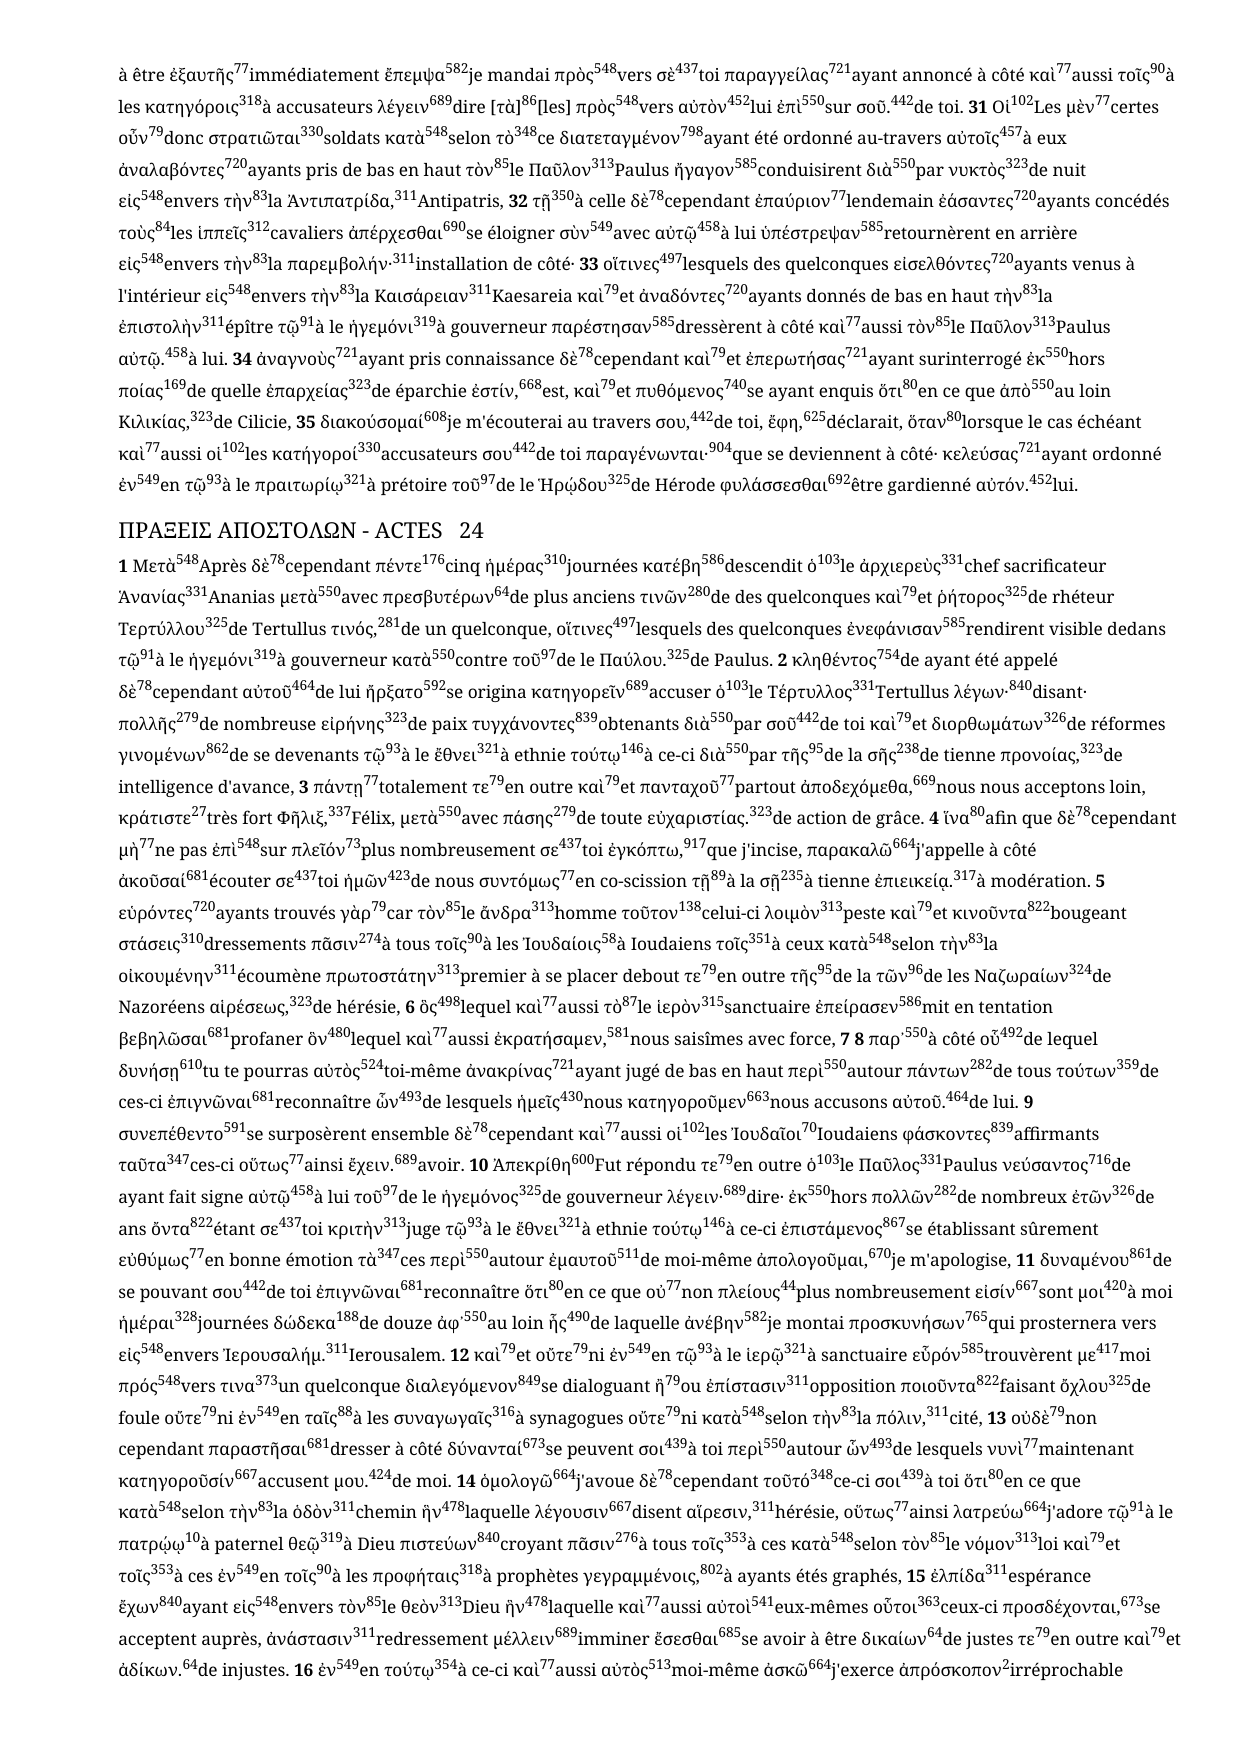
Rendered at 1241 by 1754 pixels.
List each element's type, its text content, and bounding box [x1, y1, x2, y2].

text 1 Ἀτενίσας721Ayant regardé fixement δὲ78cependant ὁ103le Παῦλος331Paulus τῷ93à le συνεδρίῳ321à sanhédrin εἶπεν·586dit· ἄνδρες336hommes ἀδελφοί,336frères, ἐγὼ431moi πάσῃ273à toute συνειδήσει317à conscience ἀγαθῇ8à bonne πεπολίτευμαι644je m'ai été citoyen τῷ91à le θεῷ319à Dieu ἄχρι552jusqu'à l'extrémité ταύτης148de celle-ci τῆς95de la ἡμέρας.323de journée. 2 ὁ103le δὲ78cependant ἀρχιερεὺς331chef sacrificateur Ἁνανίας331Ananias ἐπέταξεν586ordonna sûrement τοῖς351à ceux παρεστῶσιν773à ayants dressés à côté αὐτῷ458à lui τύπτειν689taper αὐτοῦ464de lui τὸ87le στόμα.315bouche. 3 τότε77alors ὁ103le Παῦλος331Paulus πρὸς548vers αὐτὸν452lui εἶπεν·586dit· τύπτειν689taper σε437toi μέλλει668immine ὁ103le θεός,331Dieu, τοῖχε337mur κεκονιαμένε·818ayant été chaulé· καὶ79et σὺ448toi κάθῃ672tu te es assis κρίνων840jugeant με417moi κατὰ548selon τὸν85le νόμον313loi καὶ79et παρανομῶν840contrant la loi κελεύεις666tu ordonnes με417moi τύπτεσθαι;692être tapé; 4 οἱ363ceux δὲ78cependant παρεστῶτες782ayants dressés à côté εἶπαν·585dirent· τὸν85le ἀρχιερέα313chef sacrificateur τοῦ97de le θεοῦ325de Dieu λοιδορεῖς;666tu insultes; 5 ἔφη625déclarait τε79en outre ὁ103le Παῦλος·331Paulus· οὐκ77non ᾔδειν,655j'avais su, ἀδελφοί,336frères, ὅτι80en ce que ἐστὶν668est ἀρχιερεύς·331chef sacrificateur· γέγραπται654a été graphé γὰρ79car ὅτι80en ce que ἄρχοντα313chef τοῦ97de le λαοῦ325de peuple σου442de toi οὐκ77non ἐρεῖς604tu diras κακῶς.77malicieusement. 6 Γνοὺς721Ayant connu δὲ78cependant ὁ103le Παῦλος331Paulus ὅτι80en ce que τὸ105le ἓν199un μέρος333part ἐστὶν668est Σαδδουκαίων324de Sadducéens τὸ105le δὲ78cependant ἕτερον392autre-différent Φαρισαίων324de Pharisiens ἔκραζεν625croassait ἐν549en τῷ93à le συνεδρίῳ·321à sanhédrin· ἄνδρες336hommes ἀδελφοί,336frères, ἐγὼ431moi Φαρισαῖός331Pharisien εἰμι,664je suis, υἱὸς331fils Φαρισαίων,324de Pharisiens, περὶ550autour ἐλπίδος323de espérance καὶ79et ἀναστάσεως323de redressement νεκρῶν64de morts [ἐγὼ]431[moi] κρίνομαι.676je suis jugé. 7 τοῦτο348ce-ci δὲ78cependant αὐτοῦ464de lui λαλοῦντος834de bavardant ἐγένετο592se devint στάσις329dressement τῶν96de les Φαρισαίων324de Pharisiens καὶ79et Σαδδουκαίων324de Sadducéens καὶ79et ἐσχίσθη600fut scindé τὸ105le πλῆθος.333multitude. 8 Σαδδουκαῖοι330Sadducéens μὲν77certes γὰρ79car λέγουσιν667disent μὴ77ne pas εἶναι689être ἀνάστασιν311redressement μήτε79et ni ἄγγελον313ange μήτε79et ni πνεῦμα,315souffle, Φαρισαῖοι330Pharisiens δὲ78cependant ὁμολογοῦσιν667avouent τὰ347ces ἀμφότερα.374tous deux. 9 ἐγένετο592se devint δὲ78cependant κραυγὴ329cri μεγάλη,20grande, καὶ79et ἀναστάντες720ayants redressés τινὲς389des quelconques τῶν96de les γραμματέων324de lettrés τοῦ99de le μέρους327de part τῶν96de les Φαρισαίων324de Pharisiens διεμάχοντο630se bataillaient en séparant λέγοντες·839disants· οὐδὲν375aucun κακὸν55malicieux εὑρίσκομεν663nous trouvons ἐν549en τῷ91à le ἀνθρώπῳ319à être humain τούτῳ·144à celui-ci· εἰ80si δὲ78cependant πνεῦμα333souffle ἐλάλησεν586bavarda αὐτῷ458à lui ἢ79ou ἄγγελος;331ange; 10 Πολλῆς382de Nombreuse δὲ78cependant γινομένης859de se devenante στάσεως323de dressement φοβηθεὶς760ayant été effrayé ὁ103le χιλίαρχος331chiliarque μὴ80ne pas διασπασθῇ911que soit tiré à travers ὁ103le Παῦλος331Paulus ὑπ᾽550sous αὐτῶν463de eux ἐκέλευσεν586ordonna τὸ87le στράτευμα315troupe de soldats καταβὰν709ayant descendu ἁρπάσαι681ravir αὐτὸν452lui ἐκ550hors μέσου67de au milieu αὐτῶν463de eux ἄγειν689conduire τε79en outre εἰς548envers τὴν83la παρεμβολήν.311installation de côté. 11 Τῇ89à La δὲ78cependant ἐπιούσῃ826à survenante νυκτὶ317à nuit ἐπιστὰς721ayant présenté αὐτῷ458à lui ὁ103le κύριος331Maître εἶπεν·586dit· θάρσει·570aie courage· ὡς80comme γὰρ79car διεμαρτύρω590tu te passas témoignage τὰ347ces περὶ550autour ἐμοῦ424de moi εἰς548envers Ἰερουσαλήμ,311Ierousalem, οὕτω77ainsi σε437toi δεῖ668attache de lien καὶ77aussi εἰς548envers Ῥώμην311Rome μαρτυρῆσαι.681témoigner. 12 Γενομένης732de Se ayante devenue δὲ78cependant ἡμέρας323de journée ποιήσαντες720ayants faits συστροφὴν311torsion ensemble οἱ102les Ἰουδαῖοι70Ioudaiens ἀνεθεμάτισαν585anathématisèrent ἑαυτοὺς527eux-mêmes λέγοντες839disants μήτε79et ni φαγεῖν681manger μήτε79et ni πιεῖν681boire ἕως80jusqu'à ce que οὗ494de lequel ἀποκτείνωσιν898que tuent catégoriquement τὸν85le Παῦλον.313Paulus. 13 ἦσαν624étaient δὲ78cependant πλείους70plus nombreusement τεσσεράκοντα190de quarante οἱ363ceux ταύτην136celle-ci τὴν83la συνωμοσίαν311conspiration ποιησάμενοι,739se ayants faits, 14 οἵτινες497lesquels des quelconques προσελθόντες720ayants venus vers τοῖς90à les ἀρχιερεῦσιν318à chefs sacrificateurs καὶ79et τοῖς90à les πρεσβυτέροις58à plus anciens εἶπαν·585dirent· ἀναθέματι321à anathème ἀνεθεματίσαμεν581nous anathématisâmes ἑαυτοὺς506nous-mêmes μηδενὸς386de ne pas un γεύσασθαι682se goûter ἕως80jusqu'à ce que οὗ494de lequel ἀποκτείνωμεν894que nous tuions catégoriquement τὸν85le Παῦλον.313Paulus. 15 νῦν77maintenant οὖν79donc ὑμεῖς447vous ἐμφανίσατε553rendez visible dedans τῷ91à le χιλιάρχῳ319à chiliarque σὺν549avec τῷ93à le συνεδρίῳ321à sanhédrin ὅπως80de telle manière que καταγάγῃ899que mène de haut en bas αὐτὸν452lui εἰς548envers ὑμᾶς436vous ὡς80comme μέλλοντας821imminants διαγινώσκειν689diagnostiquer ἀκριβέστερον77plus exactement τὰ347ces περὶ550autour αὐτοῦ·464de lui· ἡμεῖς430nous δὲ78cependant πρὸ550d'avant τοῦ360de ce ἐγγίσαι681approcher αὐτὸν452lui ἕτοιμοί46prêts ἐσμεν663nous sommes τοῦ360de ce ἀνελεῖν681saisir de bas en haut αὐτόν.452lui. 16 Ἀκούσας721Ayant écouté δὲ78cependant ὁ103le υἱὸς331fils τῆς95de la ἀδελφῆς323de soeur Παύλου325de Paulus τὴν83la ἐνέδραν,311embuscade, παραγενόμενος740se ayant devenu à côté καὶ79et εἰσελθὼν721ayant venu à l'intérieur εἰς548envers τὴν83la παρεμβολὴν311installation de côté ἀπήγγειλεν586rapporta annonce τῷ91à le Παύλῳ.319à Paulus. 17 προσκαλεσάμενος740se ayant appelé auprès δὲ78cependant ὁ103le Παῦλος331Paulus ἕνα53un τῶν96de les ἑκατονταρχῶν324de chefs de cent ἔφη·625déclarait· τὸν85le νεανίαν313adolescent τοῦτον138celui-ci ἄπαγε570conduis au loin πρὸς548vers τὸν85le χιλίαρχον,313chiliarque, ἔχει668a γὰρ79car ἀπαγγεῖλαί681rapporter annonce τι375un quelconque αὐτῷ.458à lui. 18 ὁ364celui μὲν340certes οὖν79donc παραλαβὼν721ayant pris à côté αὐτὸν452lui ἤγαγεν586conduisit πρὸς548vers τὸν85le χιλίαρχον313chiliarque καὶ79et φησίν·668déclare· ὁ103le δέσμιος331lié Παῦλος331Paulus προσκαλεσάμενός740se ayant appelé auprès με417moi ἠρώτησεν586interrogea τοῦτον138celui-ci τὸν85le νεανίσκον313adolescent ἀγαγεῖν681conduire πρὸς548vers σὲ437toi ἔχοντά822ayant τι375un quelconque λαλῆσαί681bavarder σοι.439à toi. 19 ἐπιλαβόμενος740se ayant emparé δὲ78cependant τῆς95de la χειρὸς323de main αὐτοῦ464de lui ὁ103le χιλίαρχος331chiliarque καὶ79et ἀναχωρήσας721ayant replacé κατ᾽548selon ἰδίαν544en propre ἐπυνθάνετο,631se enquérait, τί412quel ἐστιν668est ὃ482lequel ἔχεις666tu as ἀπαγγεῖλαί681rapporter annonce μοι;420à moi; 20 εἶπεν586dit δὲ78cependant ὅτι80en ce que οἱ102les Ἰουδαῖοι70Ioudaiens συνέθεντο591se posèrent ensemble τοῦ360de ce ἐρωτῆσαί681interroger σε437toi ὅπως80de telle manière que αὔριον77demain τὸν85le Παῦλον313Paulus καταγάγῃς897que tu mènes de haut en bas εἰς548envers τὸ87le συνέδριον315sanhédrin ὡς80comme μέλλων840imminant τι375un quelconque ἀκριβέστερον77plus exactement πυνθάνεσθαι690se enquérir περὶ550autour αὐτοῦ.464de lui. 21 σὺ448toi οὖν79donc μὴ77ne pas πεισθῇς909que tu sois persuadé αὐτοῖς·457à eux· ἐνεδρεύουσιν667embuscadent γὰρ79car αὐτὸν452lui ἐξ550hors αὐτῶν463de eux ἄνδρες330hommes πλείους21plus nombreusement τεσσεράκοντα,190de quarante, οἵτινες497lesquels des quelconques ἀνεθεμάτισαν585anathématisèrent ἑαυτοὺς527eux-mêmes μήτε79et ni φαγεῖν681manger μήτε79et ni πιεῖν681boire ἕως80jusqu'à ce que οὗ492de lequel ἀνέλωσιν898que saisissent de bas en haut αὐτόν,452lui, καὶ79et νῦν77maintenant εἰσιν667sont ἕτοιμοι46prêts προσδεχόμενοι866se acceptants auprès τὴν83la ἀπὸ550au loin σοῦ442de toi ἐπαγγελίαν.311promesse. 22 ὁ103le μὲν77certes οὖν79donc χιλίαρχος331chiliarque ἀπέλυσεν586délia au loin τὸν85le νεανίσκον313adolescent παραγγείλας721ayant annoncé à côté μηδενὶ378à ne pas un ἐκλαλῆσαι681bavarder dehors ὅτι80en ce que ταῦτα347ces-ci ἐνεφάνισας584tu rendis visible dedans πρός548vers ἐμέ.417moi. 23 Καὶ79Et προσκαλεσάμενος740se ayant appelé auprès τινας268des quelconques δύο178deux τῶν96de les ἑκατονταρχῶν324de chefs de cent εἶπεν·586dit· ἑτοιμάσατε553préparez στρατιώτας312soldats διακοσίους,178deux cents, ὅπως80de telle manière que πορευθῶσιν910que soient allé ἕως552jusqu'à ce que Καισαρείας,323de Kaesareia, καὶ79et ἱππεῖς312cavaliers ἑβδομήκοντα178soixante-dix καὶ79et δεξιολάβους312gardes droites διακοσίους178deux cents ἀπὸ550au loin τρίτης209de troisième ὥρας323de heure τῆς95de la νυκτός,323de nuit, 24 κτήνη314bêtes de montures τε79en outre παραστῆσαι681dresser à côté ἵνα80afin que ἐπιβιβάσαντες720ayants montés dessus τὸν85le Παῦλον313Paulus διασώσωσιν898que sauvent par le fait de πρὸς548vers Φήλικα313Félix τὸν85le ἡγεμόνα,313gouverneur, 25 γράψας721ayant graphé ἐπιστολὴν311épître ἔχουσαν820ayante τὸν85le τύπον313modèle frappé τοῦτον·138celui-ci· 26 Κλαύδιος331Claudius Λυσίας331Lysias τῷ91à le κρατίστῳ10à très fort ἡγεμόνι319à gouverneur Φήλικι319à Félix χαίρειν.309être de joie. 27 Τὸν85Le ἄνδρα313homme τοῦτον138celui-ci συλλημφθέντα744ayant été pris ensemble ὑπὸ550sous τῶν96de les Ἰουδαίων64de Ioudaiens καὶ79et μέλλοντα822imminant ἀναιρεῖσθαι692être saisi de bas en haut ὑπ᾽550sous αὐτῶν463de eux ἐπιστὰς721ayant présenté σὺν549avec τῷ253à le στρατεύματι321à troupe de soldats ἐξειλάμην588je m'extrais μαθὼν721ayant appris ὅτι80en ce que Ῥωμαῖός47Romain ἐστιν.668est. 28 βουλόμενός867se ayant dessein τε79en outre ἐπιγνῶναι681reconnaître τὴν83la αἰτίαν311cause δι᾽548par le fait de ἣν478laquelle ἐνεκάλουν624appelaient en accusation αὐτῷ,458à lui, κατήγαγον582je menai de haut en bas εἰς548envers τὸ87le συνέδριον315sanhédrin αὐτῶν463de eux 29 ὃν480lequel εὗρον582je trouvai ἐγκαλούμενον875étant appelé en accusation περὶ550autour ζητημάτων326de sujets de recherches τοῦ97de le νόμου325de loi αὐτῶν,463de eux, μηδὲν375ne pas un δὲ78cependant ἄξιον55digne θανάτου325de trépas ἢ79ou δεσμῶν324de liens ἔχοντα822ayant ἔγκλημα.315appel en accusation. 30 μηνυθείσης752de ayante étée indiquée δέ78cependant μοι420à moi ἐπιβουλῆς323de complot εἰς548envers τὸν85le ἄνδρα313homme ἔσεσθαι685se avoir à être ἐξαυτῆς77immédiatement ἔπεμψα582je mandai πρὸς548vers σὲ437toi παραγγείλας721ayant annoncé à côté καὶ77aussi τοῖς90à les κατηγόροις318à accusateurs λέγειν689dire [τὰ]86[les] πρὸς548vers αὐτὸν452lui ἐπὶ550sur σοῦ.442de toi. 31 Οἱ102Les μὲν77certes οὖν79donc στρατιῶται330soldats κατὰ548selon τὸ348ce διατεταγμένον798ayant été ordonné au-travers αὐτοῖς457à eux ἀναλαβόντες720ayants pris de bas en haut τὸν85le Παῦλον313Paulus ἤγαγον585conduisirent διὰ550par νυκτὸς323de nuit εἰς548envers τὴν83la Ἀντιπατρίδα,311Antipatris, 32 τῇ350à celle δὲ78cependant ἐπαύριον77lendemain ἐάσαντες720ayants concédés τοὺς84les ἱππεῖς312cavaliers ἀπέρχεσθαι690se éloigner σὺν549avec αὐτῷ458à lui ὑπέστρεψαν585retournèrent en arrière εἰς548envers τὴν83la παρεμβολήν·311installation de côté· 33 οἵτινες497lesquels des quelconques εἰσελθόντες720ayants venus à l'intérieur εἰς548envers τὴν83la Καισάρειαν311Kaesareia καὶ79et ἀναδόντες720ayants donnés de bas en haut τὴν83la ἐπιστολὴν311épître τῷ91à le ἡγεμόνι319à gouverneur παρέστησαν585dressèrent à côté καὶ77aussi τὸν85le Παῦλον313Paulus αὐτῷ.458à lui. 34 ἀναγνοὺς721ayant pris connaissance δὲ78cependant καὶ79et ἐπερωτήσας721ayant surinterrogé ἐκ550hors ποίας169de quelle ἐπαρχείας323de éparchie ἐστίν,668est, καὶ79et πυθόμενος740se ayant enquis ὅτι80en ce que ἀπὸ550au loin Κιλικίας,323de Cilicie, 35 διακούσομαί608je m'écouterai au travers σου,442de toi, ἔφη,625déclarait, ὅταν80lorsque le cas échéant καὶ77aussi οἱ102les κατήγοροί330accusateurs σου442de toi παραγένωνται·904que se deviennent à côté· κελεύσας721ayant ordonné ἐν549en τῷ93à le πραιτωρίῳ321à prétoire τοῦ97de le Ἡρῴδου325de Hérode φυλάσσεσθαι692être gardienné αὐτόν.452lui. [118, 59, 1181, 497]
text ΠΡΑΞΕΙΣ ΑΠΟΣΤΟΛΩΝ - ACTES 24 [118, 516, 1181, 545]
text 1 Μετὰ548Après δὲ78cependant πέντε176cinq ἡμέρας310journées κατέβη586descendit ὁ103le ἀρχιερεὺς331chef sacrificateur Ἁνανίας331Ananias μετὰ550avec πρεσβυτέρων64de plus anciens τινῶν280de des quelconques καὶ79et ῥήτορος325de rhéteur Τερτύλλου325de Tertullus τινός,281de un quelconque, οἵτινες497lesquels des quelconques ἐνεφάνισαν585rendirent visible dedans τῷ91à le ἡγεμόνι319à gouverneur κατὰ550contre τοῦ97de le Παύλου.325de Paulus. 2 κληθέντος754de ayant été appelé δὲ78cependant αὐτοῦ464de lui ἤρξατο592se origina κατηγορεῖν689accuser ὁ103le Τέρτυλλος331Tertullus λέγων·840disant· πολλῆς279de nombreuse εἰρήνης323de paix τυγχάνοντες839obtenants διὰ550par σοῦ442de toi καὶ79et διορθωμάτων326de réformes γινομένων862de se devenants τῷ93à le ἔθνει321à ethnie τούτῳ146à ce-ci διὰ550par τῆς95de la σῆς238de tienne προνοίας,323de intelligence d'avance, 3 πάντῃ77totalement τε79en outre καὶ79et πανταχοῦ77partout ἀποδεχόμεθα,669nous nous acceptons loin, κράτιστε27très fort Φῆλιξ,337Félix, μετὰ550avec πάσης279de toute εὐχαριστίας.323de action de grâce. 4 ἵνα80afin que δὲ78cependant μὴ77ne pas ἐπὶ548sur πλεῖόν73plus nombreusement σε437toi ἐγκόπτω,917que j'incise, παρακαλῶ664j'appelle à côté ἀκοῦσαί681écouter σε437toi ἡμῶν423de nous συντόμως77en co-scission τῇ89à la σῇ235à tienne ἐπιεικείᾳ.317à modération. 5 εὑρόντες720ayants trouvés γὰρ79car τὸν85le ἄνδρα313homme τοῦτον138celui-ci λοιμὸν313peste καὶ79et κινοῦντα822bougeant στάσεις310dressements πᾶσιν274à tous τοῖς90à les Ἰουδαίοις58à Ioudaiens τοῖς351à ceux κατὰ548selon τὴν83la οἰκουμένην311écoumène πρωτοστάτην313premier à se placer debout τε79en outre τῆς95de la τῶν96de les Ναζωραίων324de Nazoréens αἱρέσεως,323de hérésie, 6 ὃς498lequel καὶ77aussi τὸ87le ἱερὸν315sanctuaire ἐπείρασεν586mit en tentation βεβηλῶσαι681profaner ὃν480lequel καὶ77aussi ἐκρατήσαμεν,581nous saisîmes avec force, 7 8 παρ᾽550à côté οὗ492de lequel δυνήσῃ610tu te pourras αὐτὸς524toi-même ἀνακρίνας721ayant jugé de bas en haut περὶ550autour πάντων282de tous τούτων359de ces-ci ἐπιγνῶναι681reconnaître ὧν493de lesquels ἡμεῖς430nous κατηγοροῦμεν663nous accusons αὐτοῦ.464de lui. 9 συνεπέθεντο591se surposèrent ensemble δὲ78cependant καὶ77aussi οἱ102les Ἰουδαῖοι70Ioudaiens φάσκοντες839affirmants ταῦτα347ces-ci οὕτως77ainsi ἔχειν.689avoir. 10 Ἀπεκρίθη600Fut répondu τε79en outre ὁ103le Παῦλος331Paulus νεύσαντος716de ayant fait signe αὐτῷ458à lui τοῦ97de le ἡγεμόνος325de gouverneur λέγειν·689dire· ἐκ550hors πολλῶν282de nombreux ἐτῶν326de ans ὄντα822étant σε437toi κριτὴν313juge τῷ93à le ἔθνει321à ethnie τούτῳ146à ce-ci ἐπιστάμενος867se établissant sûrement εὐθύμως77en bonne émotion τὰ347ces περὶ550autour ἐμαυτοῦ511de moi-même ἀπολογοῦμαι,670je m'apologise, 11 δυναμένου861de se pouvant σου442de toi ἐπιγνῶναι681reconnaître ὅτι80en ce que οὐ77non πλείους44plus nombreusement εἰσίν667sont μοι420à moi ἡμέραι328journées δώδεκα188de douze ἀφ᾽550au loin ἧς490de laquelle ἀνέβην582je montai προσκυνήσων765qui prosternera vers εἰς548envers Ἰερουσαλήμ.311Ierousalem. 12 καὶ79et οὔτε79ni ἐν549en τῷ93à le ἱερῷ321à sanctuaire εὗρόν585trouvèrent με417moi πρός548vers τινα373un quelconque διαλεγόμενον849se dialoguant ἢ79ou ἐπίστασιν311opposition ποιοῦντα822faisant ὄχλου325de foule οὔτε79ni ἐν549en ταῖς88à les συναγωγαῖς316à synagogues οὔτε79ni κατὰ548selon τὴν83la πόλιν,311cité, 13 οὐδὲ79non cependant παραστῆσαι681dresser à côté δύνανταί673se peuvent σοι439à toi περὶ550autour ὧν493de lesquels νυνὶ77maintenant κατηγοροῦσίν667accusent μου.424de moi. 14 ὁμολογῶ664j'avoue δὲ78cependant τοῦτό348ce-ci σοι439à toi ὅτι80en ce que κατὰ548selon τὴν83la ὁδὸν311chemin ἣν478laquelle λέγουσιν667disent αἵρεσιν,311hérésie, οὕτως77ainsi λατρεύω664j'adore τῷ91à le πατρῴῳ10à paternel θεῷ319à Dieu πιστεύων840croyant πᾶσιν276à tous τοῖς353à ces κατὰ548selon τὸν85le νόμον313loi καὶ79et τοῖς353à ces ἐν549en τοῖς90à les προφήταις318à prophètes γεγραμμένοις,802à ayants étés graphés, 15 ἐλπίδα311espérance ἔχων840ayant εἰς548envers τὸν85le θεὸν313Dieu ἣν478laquelle καὶ77aussi αὐτοὶ541eux-mêmes οὗτοι363ceux-ci προσδέχονται,673se acceptent auprès, ἀνάστασιν311redressement μέλλειν689imminer ἔσεσθαι685se avoir à être δικαίων64de justes τε79en outre καὶ79et ἀδίκων.64de injustes. 16 ἐν549en τούτῳ354à ce-ci καὶ77aussi αὐτὸς513moi-même ἀσκῶ664j'exerce ἀπρόσκοπον2irréprochable συνείδησιν311conscience ἔχειν689avoir πρὸς548vers τὸν85le θεὸν313Dieu καὶ79et τοὺς84les ἀνθρώπους312êtres humains διὰ550par παντός.386de tout. 17 δι᾽550par ἐτῶν326de ans δὲ78cependant πλειόνων17de plus nombreusement ἐλεημοσύνας310actes de miséricorde ποιήσων765qui fera εἰς548envers τὸ87le ἔθνος315ethnie μου424de moi παρεγενόμην588je me devins à côté καὶ79et προσφοράς,310offrandes, 18 ἐν549en αἷς483à lesquelles εὗρόν585trouvèrent με417moi ἡγνισμένον796ayant été consacré ἐν549en τῷ93à le ἱερῷ321à sanctuaire οὐ77non μετὰ550avec ὄχλου325de foule οὐδὲ79non cependant μετὰ550avec θορύβου,325de tumulte, 19 τινὲς389des quelconques δὲ78cependant ἀπὸ550au loin τῆς95de la Ἀσίας323de Asie Ἰουδαῖοι,70Ioudaiens, οὓς479lesquels ἔδει625attachait de lien ἐπὶ550sur σοῦ442de toi παρεῖναι689être à côté καὶ79et κατηγορεῖν689accuser εἴ80si τι375un quelconque ἔχοιεν699que aient πρὸς548vers ἐμέ.417moi. 20 ἢ79ou αὐτοὶ541eux-mêmes οὗτοι363ceux-ci εἰπάτωσαν555disent τί399quel εὗρον585trouvèrent ἀδίκημα315délit στάντος716de ayant dressé μου424de moi ἐπὶ550sur τοῦ99de le συνεδρίου,327de sanhédrin, 21 ἢ79ou περὶ550autour μιᾶς189de une ταύτης148de celle-ci φωνῆς323de voix ἧς490de laquelle ἐκέκραξα582je croassai dehors ἐν549en αὐτοῖς457à eux ἑστὼς783ayant dressé ὅτι80en ce que περὶ550autour ἀναστάσεως323de redressement νεκρῶν64de morts ἐγὼ431moi κρίνομαι676je suis jugé σήμερον77aujourd'hui ἐφ᾽550sur ὑμῶν.441de vous. 22 Ἀνεβάλετο592Se jeta de bas en haut δὲ78cependant αὐτοὺς451eux ὁ103le Φῆλιξ,331Félix, ἀκριβέστερον77plus exactement εἰδὼς783ayant su τὰ347ces περὶ550autour τῆς95de la ὁδοῦ323de chemin εἴπας·721ayant dit· ὅταν80lorsque le cas échéant Λυσίας331Lysias ὁ103le χιλίαρχος331chiliarque καταβῇ,899que descende, διαγνώσομαι608je me diagnostiquerai τὰ347ces καθ᾽548selon ὑμᾶς·436vous· 23 διαταξάμενος740se ayant ordonné au-travers τῷ91à le ἑκατοντάρχῃ319à chef de cent τηρεῖσθαι692être gardé αὐτὸν452lui ἔχειν689avoir τε79en outre ἄνεσιν311relaxation καὶ79et μηδένα373ne pas un κωλύειν689empêcher τῶν256de les ἰδίων357de en propres αὐτοῦ464de lui ὑπηρετεῖν689administrer αὐτῷ.458à lui. 24 Μετὰ548Après δὲ78cependant ἡμέρας310journées τινὰς266des quelconques παραγενόμενος740se ayant devenu à côté ὁ103le Φῆλιξ331Félix σὺν549avec Δρουσίλλῃ317à Drusilla τῇ249à la ἰδίᾳ119à en propre γυναικὶ317à femme οὔσῃ826à étante Ἰουδαίᾳ36à Ioudaienne μετεπέμψατο592se manda au-delà τὸν85le Παῦλον313Paulus καὶ79et ἤκουσεν586écouta αὐτοῦ464de lui περὶ550autour τῆς95de la εἰς548envers Χριστὸν313Christ Ἰησοῦν313Iésous πίστεως.323de croyance. 25 διαλεγομένου861de se dialoguant δὲ78cependant αὐτοῦ464de lui περὶ550autour δικαιοσύνης323de justice καὶ79et ἐγκρατείας323de maîtrise intérieure καὶ79et τοῦ99de le κρίματος327de objet de jugement τοῦ360de ce μέλλοντος,836de imminant, ἔμφοβος47en effroi γενόμενος740se ayant devenu ὁ103le Φῆλιξ331Félix ἀπεκρίθη·600fut répondu· τὸ348ce νῦν77maintenant ἔχον824ayant πορεύου,574te va, καιρὸν313moment δὲ78cependant μεταλαβὼν721ayant pris avec au-delà μετακαλέσομαί608je m'appellerai avec au-delà σε,437toi, 26 ἅμα77simultanément καὶ77aussi ἐλπίζων840espérant ὅτι80en ce que χρήματα332choses de besoins δοθήσεται619sera donné αὐτῷ458à lui ὑπὸ550sous τοῦ97de le Παύλου·325de Paulus· διὸ79c'est pourquoi καὶ77aussi πυκνότερον77plus fréquemment αὐτὸν452lui μεταπεμπόμενος867se mandant au-delà ὡμίλει625conversait αὐτῷ.458à lui. 27 Διετίας323de Deux années δὲ78cependant πληρωθείσης752de ayante étée faite plénitude ἔλαβεν586prit διάδοχον313successeur ὁ103le Φῆλιξ331Félix Πόρκιον313Porcius Φῆστον,313Festus, θέλων840voulant τε79en outre χάριτα311grâce καταθέσθαι682se poser de haut en bas τοῖς90à les Ἰουδαίοις58à Ioudaiens ὁ103le Φῆλιξ331Félix κατέλιπεν586laissa en contrebas τὸν85le Παῦλον313Paulus δεδεμένον.796ayant été attaché de lien. [118, 550, 1181, 1682]
